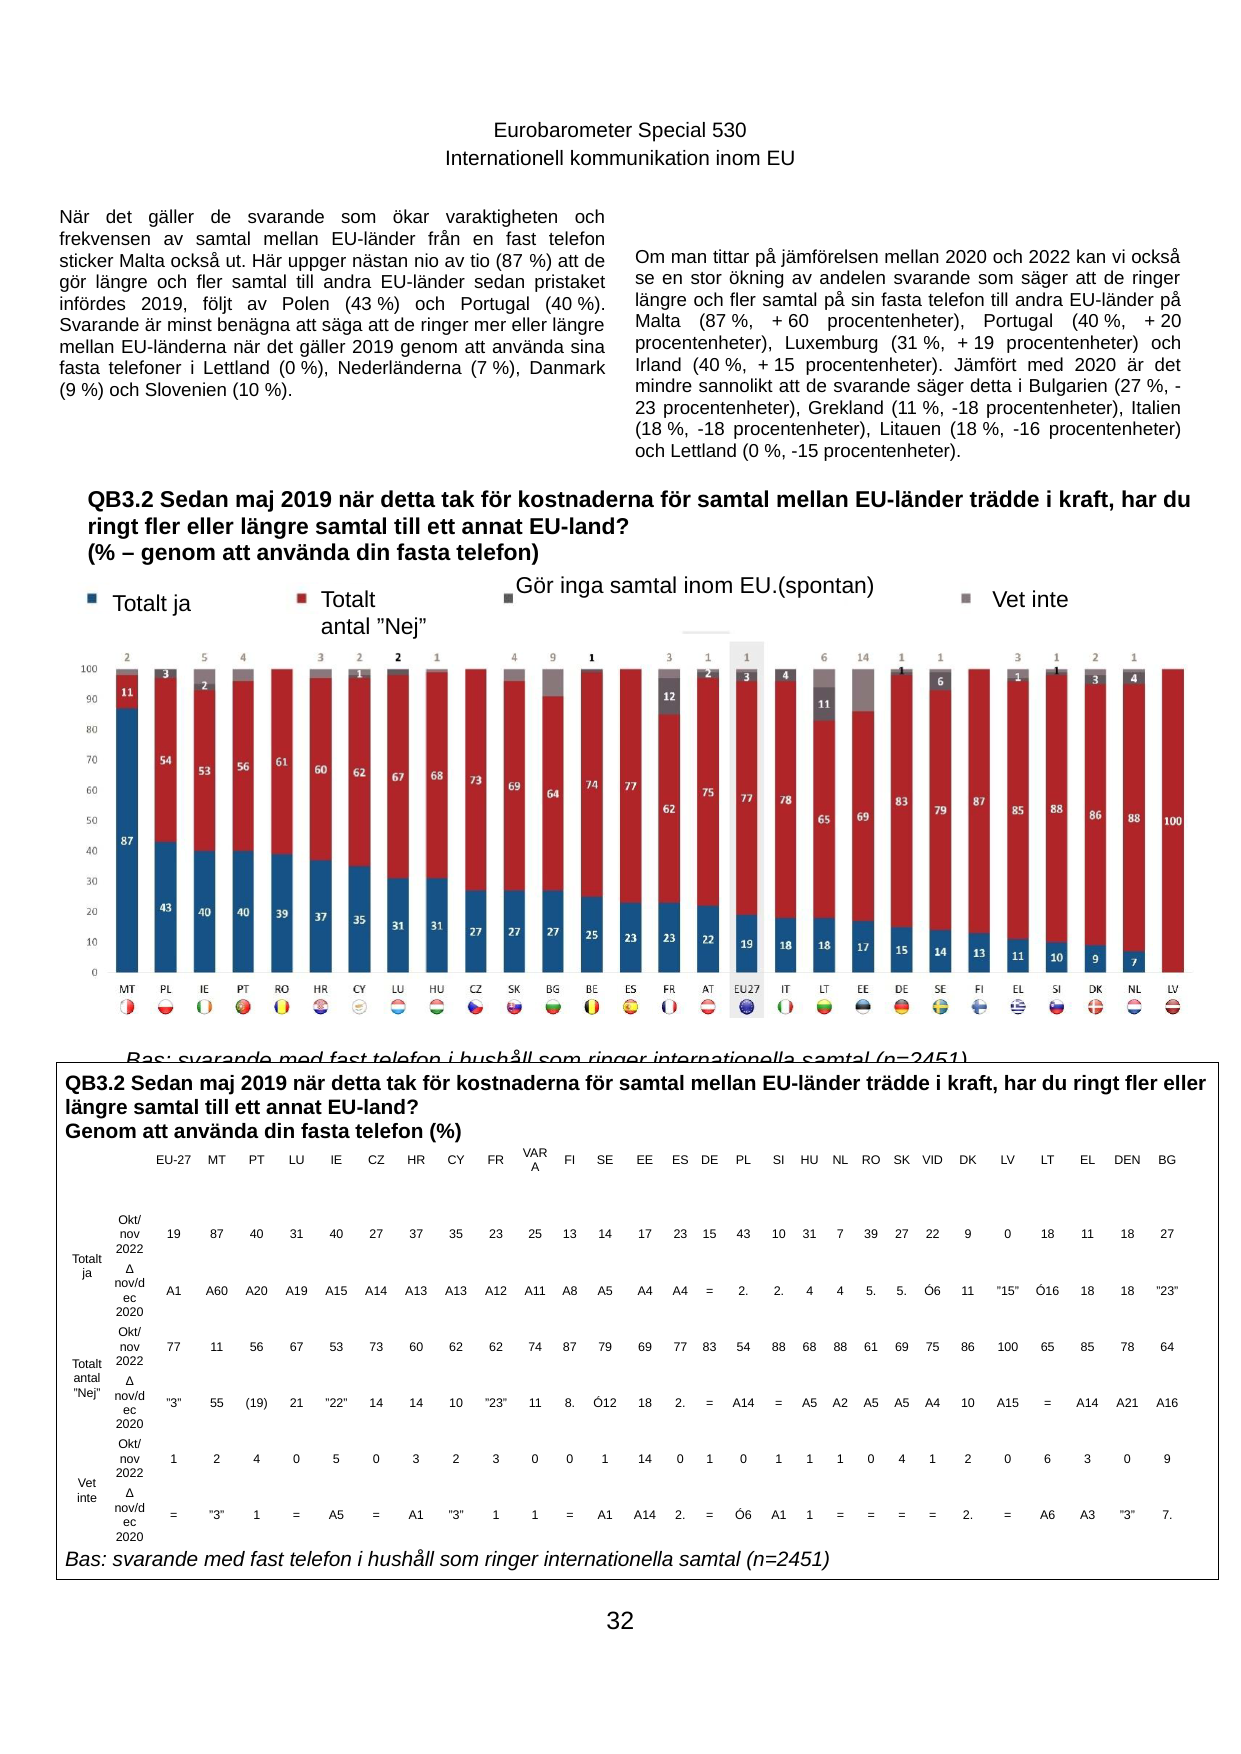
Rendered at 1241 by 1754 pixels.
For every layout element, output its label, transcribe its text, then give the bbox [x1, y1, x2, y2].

table_cell 1 [763, 1434, 794, 1483]
table_cell 60 [396, 1322, 436, 1371]
table_cell = [988, 1483, 1027, 1547]
table_cell [696, 1177, 723, 1210]
table_header MT [197, 1143, 237, 1177]
table_cell А60 [197, 1259, 237, 1322]
table_cell А14 [356, 1259, 396, 1322]
table_cell 1 [476, 1483, 516, 1547]
table_cell 8. [554, 1371, 585, 1434]
table_cell 2 [197, 1434, 237, 1483]
table_cell = [696, 1371, 723, 1434]
table_cell 18 [625, 1371, 665, 1434]
table_cell 7. [1147, 1483, 1187, 1547]
table_cell = [886, 1483, 917, 1547]
table_cell 40 [237, 1210, 276, 1259]
table_cell 0 [988, 1434, 1027, 1483]
table_cell А4 [665, 1259, 696, 1322]
table_header LV [988, 1143, 1027, 1177]
table_cell А13 [396, 1259, 436, 1322]
table_cell Okt/nov 2022 [109, 1434, 150, 1483]
table_cell 1 [917, 1434, 948, 1483]
table_cell 14 [396, 1371, 436, 1434]
table_cell 6 [1028, 1434, 1067, 1483]
table_cell 21 [276, 1371, 316, 1434]
table_cell 1 [696, 1434, 723, 1483]
table_cell [436, 1177, 476, 1210]
table_cell = [554, 1483, 585, 1547]
table_cell 31 [276, 1210, 316, 1259]
table_cell 13 [554, 1210, 585, 1259]
table_cell 4 [794, 1259, 825, 1322]
table_cell = [150, 1483, 197, 1547]
table_cell 0 [665, 1434, 696, 1483]
table_cell [1107, 1177, 1147, 1210]
table_cell 5. [886, 1259, 917, 1322]
table_cell 11 [197, 1322, 237, 1371]
table_header BG [1147, 1143, 1187, 1177]
table_cell [948, 1177, 988, 1210]
table_cell 39 [856, 1210, 886, 1259]
table_cell 9 [948, 1210, 988, 1259]
table_cell 88 [763, 1322, 794, 1371]
table_cell 77 [665, 1322, 696, 1371]
table_cell 2 [948, 1434, 988, 1483]
table_cell 37 [396, 1210, 436, 1259]
table_cell 2 [436, 1434, 476, 1483]
table_cell = [825, 1483, 856, 1547]
table_cell 15 [696, 1210, 723, 1259]
table_cell А6 [1028, 1483, 1067, 1547]
table_cell Vet inte [65, 1434, 108, 1547]
table_header VARA [516, 1143, 554, 1177]
table_cell 88 [825, 1322, 856, 1371]
table_cell 23 [476, 1210, 516, 1259]
table_cell 87 [197, 1210, 237, 1259]
table_cell ”3” [1107, 1483, 1147, 1547]
table_header [109, 1143, 150, 1177]
table_cell 1 [516, 1483, 554, 1547]
table_cell А2 [825, 1371, 856, 1434]
table_header CZ [356, 1143, 396, 1177]
table_cell А8 [554, 1259, 585, 1322]
table_cell А5 [886, 1371, 917, 1434]
table_cell 55 [197, 1371, 237, 1434]
table_cell 67 [276, 1322, 316, 1371]
table_cell Ó12 [585, 1371, 625, 1434]
table_cell 14 [625, 1434, 665, 1483]
table_cell А3 [1068, 1483, 1107, 1547]
table_cell 62 [476, 1322, 516, 1371]
table_cell Δ nov/dec 2020 [109, 1483, 150, 1547]
table_cell А13 [436, 1259, 476, 1322]
table_header EE [625, 1143, 665, 1177]
table_cell 11 [948, 1259, 988, 1322]
table_cell 65 [1028, 1322, 1067, 1371]
table_cell 2. [763, 1259, 794, 1322]
table_cell 23 [665, 1210, 696, 1259]
table_cell 18 [1107, 1259, 1147, 1322]
table_header SI [763, 1143, 794, 1177]
table_cell 14 [585, 1210, 625, 1259]
table_cell 27 [1147, 1210, 1187, 1259]
table_cell = [1028, 1371, 1067, 1434]
table_header FR [476, 1143, 516, 1177]
table_cell [988, 1177, 1027, 1210]
table_cell 19 [150, 1210, 197, 1259]
table_header PT [237, 1143, 276, 1177]
table_cell [1147, 1177, 1187, 1210]
table_cell 27 [356, 1210, 396, 1259]
table_cell А5 [585, 1259, 625, 1322]
text Om man tittar på jämförelsen mellan 2020 och 2022 kan vi också se en stor ökning av andelen svarande som säger att de ringer längre och fler samtal på sin fasta telefon till andra EU-länder på Malta (87 %, + 60 procentenheter), Portugal (40 %, + 20 procentenheter), Luxemburg (31 %, + 19 procentenheter) och Irland (40 %, + 15 procentenheter). Jämfört med 2020 är det mindre sannolikt att de svarande säger detta i Bulgarien (27 %, -23 procentenheter), Grekland (11 %, -18 procentenheter), Italien (18 %, -18 procentenheter), Litauen (18 %, -16 procentenheter) och Lettland (0 %, -15 procentenheter). [635, 246, 1181, 461]
table_cell 3 [1068, 1434, 1107, 1483]
table_cell Δ nov/dec 2020 [109, 1259, 150, 1322]
table_cell Okt/nov 2022 [109, 1210, 150, 1259]
table_cell 22 [917, 1210, 948, 1259]
table_cell 43 [723, 1210, 763, 1259]
table_cell ”15” [988, 1259, 1027, 1322]
table_cell Δ nov/dec 2020 [109, 1371, 150, 1434]
table_cell 87 [554, 1322, 585, 1371]
table_cell 17 [625, 1210, 665, 1259]
table_cell 1 [825, 1434, 856, 1483]
table_cell [65, 1177, 108, 1210]
table_cell 0 [1107, 1434, 1147, 1483]
table_cell 2. [665, 1371, 696, 1434]
table_header NL [825, 1143, 856, 1177]
table_cell 53 [316, 1322, 356, 1371]
table_cell А4 [625, 1259, 665, 1322]
table_cell 0 [856, 1434, 886, 1483]
table_cell 18 [1068, 1259, 1107, 1322]
table_cell [665, 1177, 696, 1210]
table_cell А14 [625, 1483, 665, 1547]
table_cell А5 [856, 1371, 886, 1434]
table_cell = [356, 1483, 396, 1547]
table_cell А20 [237, 1259, 276, 1322]
table_cell ”3” [436, 1483, 476, 1547]
table_cell А14 [1068, 1371, 1107, 1434]
table_cell 62 [436, 1322, 476, 1371]
table_cell Totalt antal ”Nej” [65, 1322, 108, 1434]
table_cell 27 [886, 1210, 917, 1259]
table_cell [763, 1177, 794, 1210]
table_cell 69 [886, 1322, 917, 1371]
table_cell 77 [150, 1322, 197, 1371]
table_cell 74 [516, 1322, 554, 1371]
table_header CY [436, 1143, 476, 1177]
table_cell А15 [316, 1259, 356, 1322]
table_cell [886, 1177, 917, 1210]
table_cell 0 [554, 1434, 585, 1483]
table_cell Ó6 [917, 1259, 948, 1322]
table_cell 78 [1107, 1322, 1147, 1371]
table_cell А1 [763, 1483, 794, 1547]
table_cell 4 [825, 1259, 856, 1322]
table_cell 0 [516, 1434, 554, 1483]
table_cell 75 [917, 1322, 948, 1371]
table_cell [723, 1177, 763, 1210]
table_cell 11 [516, 1371, 554, 1434]
table_cell А12 [476, 1259, 516, 1322]
table_cell 14 [356, 1371, 396, 1434]
table_cell [825, 1177, 856, 1210]
table_header SE [585, 1143, 625, 1177]
table_cell ”3” [197, 1483, 237, 1547]
table_cell ”23” [1147, 1259, 1187, 1322]
table_cell [1068, 1177, 1107, 1210]
table_cell [625, 1177, 665, 1210]
text QB3.2 Sedan maj 2019 när detta tak för kostnaderna för samtal mellan EU-länder trädde i kraft, har du ringt fler eller längre samtal till ett annat EU-land? [65, 1071, 1209, 1119]
table_cell А15 [988, 1371, 1027, 1434]
table_header FI [554, 1143, 585, 1177]
table_cell [516, 1177, 554, 1210]
table_cell = [696, 1483, 723, 1547]
table_header DEN [1107, 1143, 1147, 1177]
table_cell А5 [316, 1483, 356, 1547]
table_cell 61 [856, 1322, 886, 1371]
text Genom att använda din fasta telefon (%) [65, 1119, 1209, 1143]
table_cell А11 [516, 1259, 554, 1322]
table_cell [237, 1177, 276, 1210]
table_cell А4 [917, 1371, 948, 1434]
table_cell 0 [276, 1434, 316, 1483]
table_cell 0 [988, 1210, 1027, 1259]
table_cell А1 [585, 1483, 625, 1547]
picture [72, 575, 1195, 1018]
table_cell А5 [794, 1371, 825, 1434]
table_cell 2. [665, 1483, 696, 1547]
table_cell 4 [237, 1434, 276, 1483]
table_cell 25 [516, 1210, 554, 1259]
table_cell 11 [1068, 1210, 1107, 1259]
table_header EL [1068, 1143, 1107, 1177]
table_cell [856, 1177, 886, 1210]
table_cell [1028, 1177, 1067, 1210]
table_header SK [886, 1143, 917, 1177]
table_cell Ó16 [1028, 1259, 1067, 1322]
table_cell [150, 1177, 197, 1210]
table_cell 54 [723, 1322, 763, 1371]
table_cell 79 [585, 1322, 625, 1371]
table_cell [585, 1177, 625, 1210]
table_cell 35 [436, 1210, 476, 1259]
text När det gäller de svarande som ökar varaktigheten och frekvensen av samtal mellan EU-länder från en fast telefon sticker Malta också ut. Här uppger nästan nio av tio (87 %) att de gör längre och fler samtal till andra EU-länder sedan pristaket infördes 2019, följt av Polen (43 %) och Portugal (40 %). Svarande är minst benägna att säga att de ringer mer eller längre mellan EU-länderna när det gäller 2019 genom att använda sina fasta telefoner i Lettland (0 %), Nederländerna (7 %), Danmark (9 %) och Slovenien (10 %). [59, 206, 605, 400]
table_cell 1 [794, 1483, 825, 1547]
table_cell 3 [396, 1434, 436, 1483]
table_cell ”3” [150, 1371, 197, 1434]
table_cell = [763, 1371, 794, 1434]
table_header RO [856, 1143, 886, 1177]
table_cell Ó6 [723, 1483, 763, 1547]
table_cell 85 [1068, 1322, 1107, 1371]
table_cell = [696, 1259, 723, 1322]
table_header LT [1028, 1143, 1067, 1177]
table_cell 9 [1147, 1434, 1187, 1483]
table_header EU-27 [150, 1143, 197, 1177]
table_cell 4 [886, 1434, 917, 1483]
table_cell 10 [763, 1210, 794, 1259]
table_header DE [696, 1143, 723, 1177]
text Bas: svarande med fast telefon i hushåll som ringer internationella samtal (n=2451) [65, 1547, 1209, 1571]
table_cell 0 [356, 1434, 396, 1483]
table_cell [794, 1177, 825, 1210]
table_cell [554, 1177, 585, 1210]
table_header ES [665, 1143, 696, 1177]
table_cell 31 [794, 1210, 825, 1259]
table_cell 3 [476, 1434, 516, 1483]
table_cell 0 [723, 1434, 763, 1483]
table_cell (19) [237, 1371, 276, 1434]
table_cell 68 [794, 1322, 825, 1371]
table_cell А1 [150, 1259, 197, 1322]
table_cell А21 [1107, 1371, 1147, 1434]
table_cell 10 [948, 1371, 988, 1434]
table_cell [109, 1177, 150, 1210]
table_header LU [276, 1143, 316, 1177]
table_header [65, 1143, 108, 1177]
table_cell 100 [988, 1322, 1027, 1371]
table_cell [276, 1177, 316, 1210]
table_cell [396, 1177, 436, 1210]
table_cell А16 [1147, 1371, 1187, 1434]
table_cell А19 [276, 1259, 316, 1322]
table_cell 7 [825, 1210, 856, 1259]
table_cell А14 [723, 1371, 763, 1434]
table_cell ”23” [476, 1371, 516, 1434]
table_cell 10 [436, 1371, 476, 1434]
table_cell 18 [1028, 1210, 1067, 1259]
table_cell А1 [396, 1483, 436, 1547]
table_cell = [276, 1483, 316, 1547]
table_cell 2. [948, 1483, 988, 1547]
table_cell 5. [856, 1259, 886, 1322]
table_cell 73 [356, 1322, 396, 1371]
table_cell ”22” [316, 1371, 356, 1434]
table_cell 64 [1147, 1322, 1187, 1371]
table_cell Okt/nov 2022 [109, 1322, 150, 1371]
table_cell 69 [625, 1322, 665, 1371]
table_header DK [948, 1143, 988, 1177]
table_cell 2. [723, 1259, 763, 1322]
table_cell 1 [794, 1434, 825, 1483]
table_header HR [396, 1143, 436, 1177]
table_header PL [723, 1143, 763, 1177]
table_cell Totalt ja [65, 1210, 108, 1322]
table_cell 18 [1107, 1210, 1147, 1259]
table_cell 83 [696, 1322, 723, 1371]
table_cell [476, 1177, 516, 1210]
table_cell 1 [585, 1434, 625, 1483]
table_cell 1 [237, 1483, 276, 1547]
table_header IE [316, 1143, 356, 1177]
table_cell 56 [237, 1322, 276, 1371]
table_cell [917, 1177, 948, 1210]
table_cell [356, 1177, 396, 1210]
table_cell = [856, 1483, 886, 1547]
table_header VID [917, 1143, 948, 1177]
table_cell 5 [316, 1434, 356, 1483]
table_cell 40 [316, 1210, 356, 1259]
table_cell 1 [150, 1434, 197, 1483]
table_cell [197, 1177, 237, 1210]
table_cell 86 [948, 1322, 988, 1371]
table_cell = [917, 1483, 948, 1547]
table_header HU [794, 1143, 825, 1177]
table_cell [316, 1177, 356, 1210]
